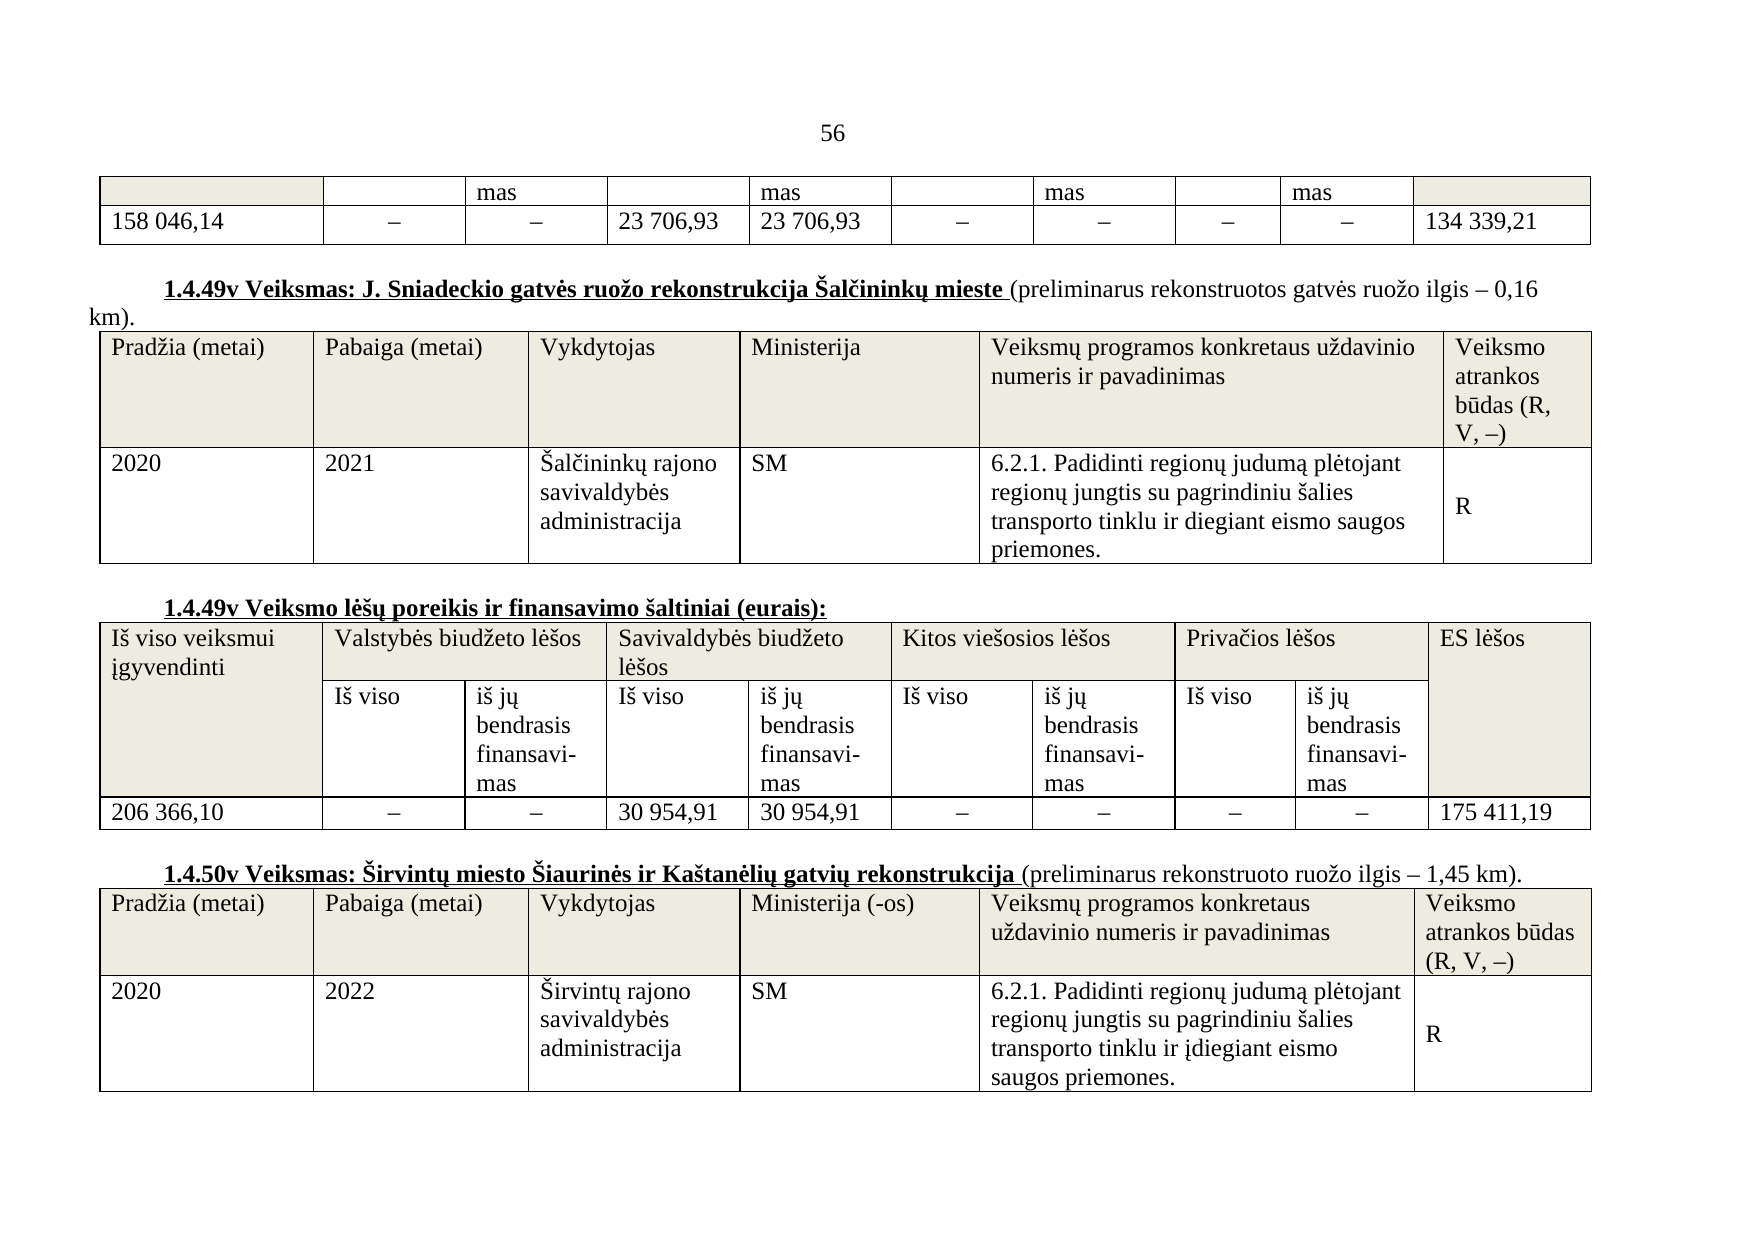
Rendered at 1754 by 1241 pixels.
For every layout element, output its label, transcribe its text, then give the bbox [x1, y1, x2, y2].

table_header Veiksmo atrankos būdas (R, V, –) [1444, 332, 1591, 447]
table_header Pradžia (metai) [101, 889, 313, 975]
table_cell SM [741, 448, 979, 563]
table_header Veiksmų programos konkretaus uždavinio numeris ir pavadinimas [980, 889, 1414, 975]
table_header [1414, 177, 1590, 205]
table_header Iš viso veiksmui įgyvendinti [101, 623, 322, 796]
table_cell – [466, 206, 607, 244]
table_cell mas [750, 177, 891, 205]
table_cell Iš viso [607, 681, 748, 796]
table_cell SM [741, 976, 979, 1091]
table_cell 175 411,19 [1429, 798, 1590, 829]
table_cell Šalčininkų rajono savivaldybės administracija [529, 448, 739, 563]
text 1.4.50v Veiksmas: Širvintų miesto Šiaurinės ir Kaštanėlių gatvių rekonstrukcija (preliminarus rekonstruoto ruožo ilgis – 1,45 km). [89, 859, 1577, 887]
table_header Valstybės biudžeto lėšos [323, 623, 606, 680]
table_cell – [324, 206, 465, 244]
table_header Pradžia (metai) [101, 332, 313, 447]
table_cell – [323, 798, 464, 829]
table_cell – [1296, 798, 1428, 829]
table_cell – [1176, 206, 1280, 244]
table_cell iš jų bendrasis finansavi- mas [749, 681, 891, 796]
table_cell 30 954,91 [607, 798, 748, 829]
table_cell – [892, 798, 1032, 829]
table_cell 30 954,91 [749, 798, 891, 829]
table_cell [1176, 177, 1280, 205]
table_cell Iš viso [892, 681, 1032, 796]
table_cell – [466, 798, 606, 829]
table_header Veiksmo atrankos būdas (R, V, –) [1415, 889, 1591, 975]
table_cell iš jų bendrasis finansavi- mas [1296, 681, 1428, 796]
table_cell [608, 177, 749, 205]
table_cell 23 706,93 [608, 206, 749, 244]
table_cell 134 339,21 [1414, 206, 1590, 244]
table_header Savivaldybės biudžeto lėšos [607, 623, 891, 680]
text 1.4.49v Veiksmo lėšų poreikis ir finansavimo šaltiniai (eurais): [89, 593, 1577, 622]
table_cell mas [1034, 177, 1175, 205]
table_header Privačios lėšos [1176, 623, 1428, 680]
table_cell R [1444, 448, 1591, 563]
table_header Kitos viešosios lėšos [892, 623, 1174, 680]
table_cell – [892, 206, 1033, 244]
table_cell 206 366,10 [101, 798, 322, 829]
table_cell – [1034, 206, 1175, 244]
table_cell Iš viso [1176, 681, 1295, 796]
table_cell 2020 [101, 976, 313, 1091]
table_cell 6.2.1. Padidinti regionų judumą plėtojant regionų jungtis su pagrindiniu šalies transporto tinklu ir diegiant eismo saugos priemones. [980, 448, 1443, 563]
table_cell 158 046,14 [101, 206, 323, 244]
table_header Pabaiga (metai) [314, 332, 528, 447]
table_cell R [1415, 976, 1591, 1091]
table_cell Iš viso [323, 681, 464, 796]
text 1.4.49v Veiksmas: J. Sniadeckio gatvės ruožo rekonstrukcija Šalčininkų mieste (preliminarus rekonstruotos gatvės ruožo ilgis – 0,16 km). [89, 274, 1577, 331]
table_header [101, 177, 323, 205]
table_cell iš jų bendrasis finansavi- mas [1033, 681, 1174, 796]
table_header Vykdytojas [529, 332, 739, 447]
table_cell 2020 [101, 448, 313, 563]
table_header Ministerija (-os) [741, 889, 979, 975]
table_header Veiksmų programos konkretaus uždavinio numeris ir pavadinimas [980, 332, 1443, 447]
table_cell [892, 177, 1033, 205]
table_header Pabaiga (metai) [314, 889, 528, 975]
table_header ES lėšos [1429, 623, 1590, 796]
table_cell 2022 [314, 976, 528, 1091]
table_cell 6.2.1. Padidinti regionų judumą plėtojant regionų jungtis su pagrindiniu šalies transporto tinklu ir įdiegiant eismo saugos priemones. [980, 976, 1414, 1091]
table_cell – [1033, 798, 1174, 829]
table_cell – [1176, 798, 1295, 829]
table_header Ministerija [741, 332, 979, 447]
table_cell mas [1281, 177, 1413, 205]
table_cell 23 706,93 [750, 206, 891, 244]
table_cell 2021 [314, 448, 528, 563]
table_header Vykdytojas [529, 889, 739, 975]
table_cell [324, 177, 465, 205]
table_cell iš jų bendrasis finansavi- mas [466, 681, 606, 796]
table_cell – [1281, 206, 1413, 244]
table_cell Širvintų rajono savivaldybės administracija [529, 976, 739, 1091]
table_cell mas [466, 177, 607, 205]
